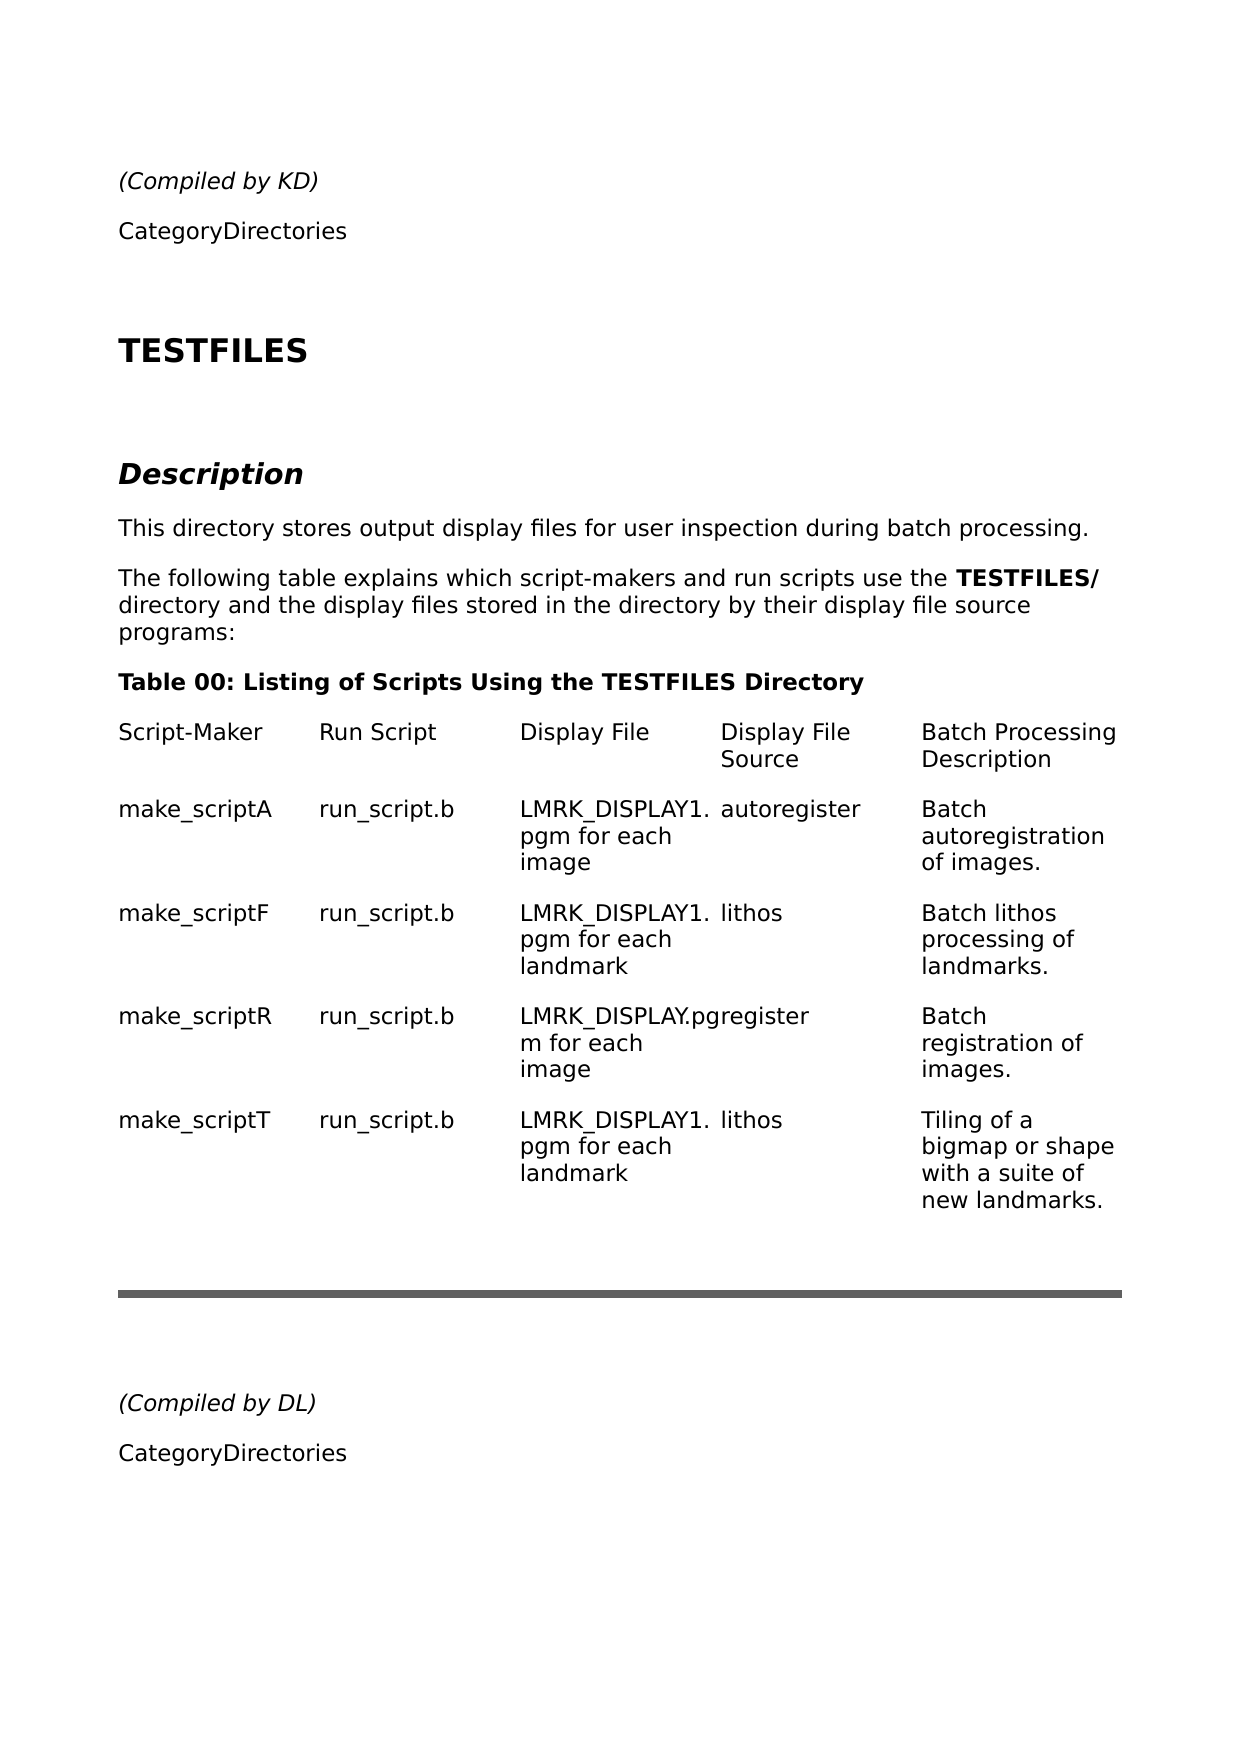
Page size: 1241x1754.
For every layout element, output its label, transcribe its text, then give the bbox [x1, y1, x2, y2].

table_cell run_script.b [319, 888, 519, 992]
text CategoryDirectories [118, 218, 1122, 245]
text Table 00: Listing of Scripts Using the TESTFILES Directory [118, 669, 1122, 696]
table_cell make_scriptR [118, 992, 319, 1095]
text The following table explains which script-makers and run scripts use the TESTFILES/ directory and the display files stored in the directory by their display file source programs: [118, 566, 1122, 646]
table_cell make_scriptT [118, 1095, 319, 1225]
table_cell run_script.b [319, 992, 519, 1095]
table_cell make_scriptF [118, 888, 319, 992]
text CategoryDirectories [118, 1440, 1122, 1467]
text (Compiled by DL) [118, 1390, 1122, 1416]
table_cell Tiling of a bigmap or shape with a suite of new landmarks. [921, 1095, 1122, 1225]
table_cell LMRK_DISPLAY1.pgm for each landmark [520, 888, 720, 992]
table_cell register [720, 992, 921, 1095]
table_cell lithos [720, 888, 921, 992]
table_cell Batch lithos processing of landmarks. [921, 888, 1122, 992]
table_cell make_scriptA [118, 785, 319, 888]
table_cell lithos [720, 1095, 921, 1225]
table_header Script-Maker [118, 708, 319, 784]
table_cell Batch autoregistration of images. [921, 785, 1122, 888]
table_header Batch Processing Description [921, 708, 1122, 784]
table_cell LMRK_DISPLAY.pgm for each image [520, 992, 720, 1095]
table_cell autoregister [720, 785, 921, 888]
table_cell LMRK_DISPLAY1.pgm for each image [520, 785, 720, 888]
table_cell Batch registration of images. [921, 992, 1122, 1095]
subtitle TESTFILES [118, 332, 1122, 370]
text (Compiled by KD) [118, 168, 1122, 195]
table_header Display File [520, 708, 720, 784]
table_cell LMRK_DISPLAY1.pgm for each landmark [520, 1095, 720, 1225]
table_header Run Script [319, 708, 519, 784]
text This directory stores output display files for user inspection during batch processing. [118, 515, 1122, 542]
subtitle Description [118, 458, 1122, 491]
table_header Display File Source [720, 708, 921, 784]
table_cell run_script.b [319, 785, 519, 888]
table_cell run_script.b [319, 1095, 519, 1225]
